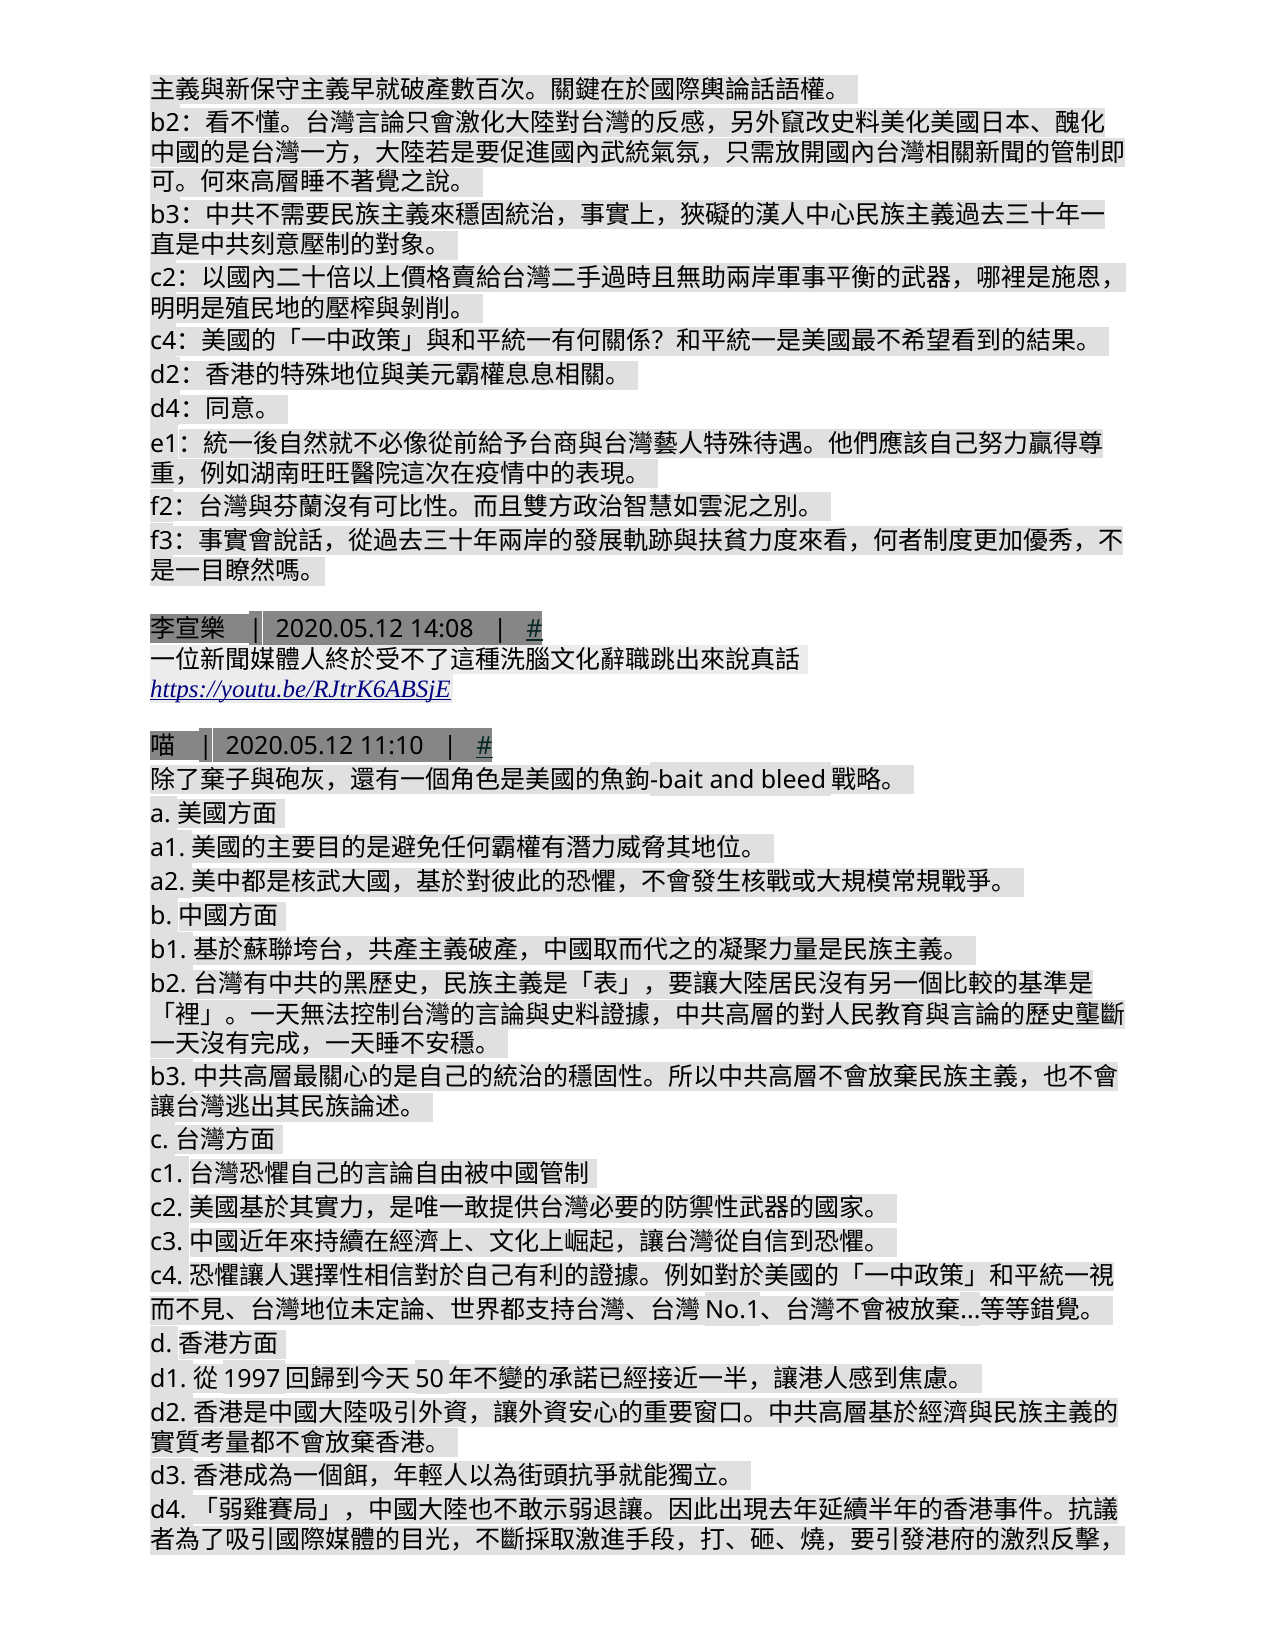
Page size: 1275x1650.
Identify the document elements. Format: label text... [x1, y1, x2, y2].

text 喵 | 2020.05.12 11:10 | # [150, 728, 1125, 762]
text 除了棄子與砲灰，還有一個角色是美國的魚鉤-bait and bleed戰略。 a. 美國方面 a1. 美國的主要目的是避免任何霸權有潛力威脅其地位。 a2. 美中都是核武大國，基於對彼此的恐懼，不會發生核戰或大規模常規戰爭。 b. 中國方面 b1. 基於蘇聯垮台，共產主義破產，中國取而代之的凝聚力量是民族主義。 b2. 台灣有中共的黑歷史，民族主義是「表」，要讓大陸居民沒有另一個比較的基準是「裡」。一天無法控制台灣的言論與史料證據，中共高層的對人民教育與言論的歷史壟斷一天沒有完成，一天睡不安穩。 b3. 中共高層最關心的是自己的統治的穩固性。所以中共高層不會放棄民族主義，也不會讓台灣逃出其民族論述。 c. 台灣方面 c1. 台灣恐懼自己的言論自由被中國管制 c2. 美國基於其實力，是唯一敢提供台灣必要的防禦性武器的國家。 c3. 中國近年來持續在經濟上、文化上崛起，讓台灣從自信到恐懼。 c4. 恐懼讓人選擇性相信對於自己有利的證據。例如對於美國的「一中政策」和平統一視而不見、台灣地位未定論、世界都支持台灣、台灣No.1、台灣不會被放棄...等等錯覺。 d. 香港方面 d1. 從1997回歸到今天50年不變的承諾已經接近一半，讓港人感到焦慮。 d2. 香港是中國大陸吸引外資，讓外資安心的重要窗口。中共高層基於經濟與民族主義的實質考量都不會放棄香港。 d3. 香港成為一個餌，年輕人以為街頭抗爭就能獨立。 d4. 「弱雞賽局」，中國大陸也不敢示弱退讓。因此出現去年延續半年的香港事件。抗議者為了吸引國際媒體的目光，不斷採取激進手段，打、砸、燒，要引發港府的激烈反擊， [150, 762, 1125, 1555]
text 一位新聞媒體人終於受不了這種洗腦文化辭職跳出來說真話 https://youtu.be/RJtrK6ABSjE [150, 645, 1125, 703]
text 李宣樂 | 2020.05.12 14:08 | # [150, 611, 1125, 645]
text 主義與新保守主義早就破產數百次。關鍵在於國際輿論話語權。 b2：看不懂。台灣言論只會激化大陸對台灣的反感，另外竄改史料美化美國日本、醜化中國的是台灣一方，大陸若是要促進國內武統氣氛，只需放開國內台灣相關新聞的管制即可。何來高層睡不著覺之說。 b3：中共不需要民族主義來穩固統治，事實上，狹礙的漢人中心民族主義過去三十年一直是中共刻意壓制的對象。 c2：以國內二十倍以上價格賣給台灣二手過時且無助兩岸軍事平衡的武器，哪裡是施恩，明明是殖民地的壓榨與剝削。 c4：美國的「一中政策」與和平統一有何關係？和平統一是美國最不希望看到的結果。 d2：香港的特殊地位與美元霸權息息相關。 d4：同意。 e1：統一後自然就不必像從前給予台商與台灣藝人特殊待遇。他們應該自己努力贏得尊重，例如湖南旺旺醫院這次在疫情中的表現。 f2：台灣與芬蘭沒有可比性。而且雙方政治智慧如雲泥之別。 f3：事實會說話，從過去三十年兩岸的發展軌跡與扶貧力度來看，何者制度更加優秀，不是一目瞭然嗎。 [150, 75, 1125, 586]
